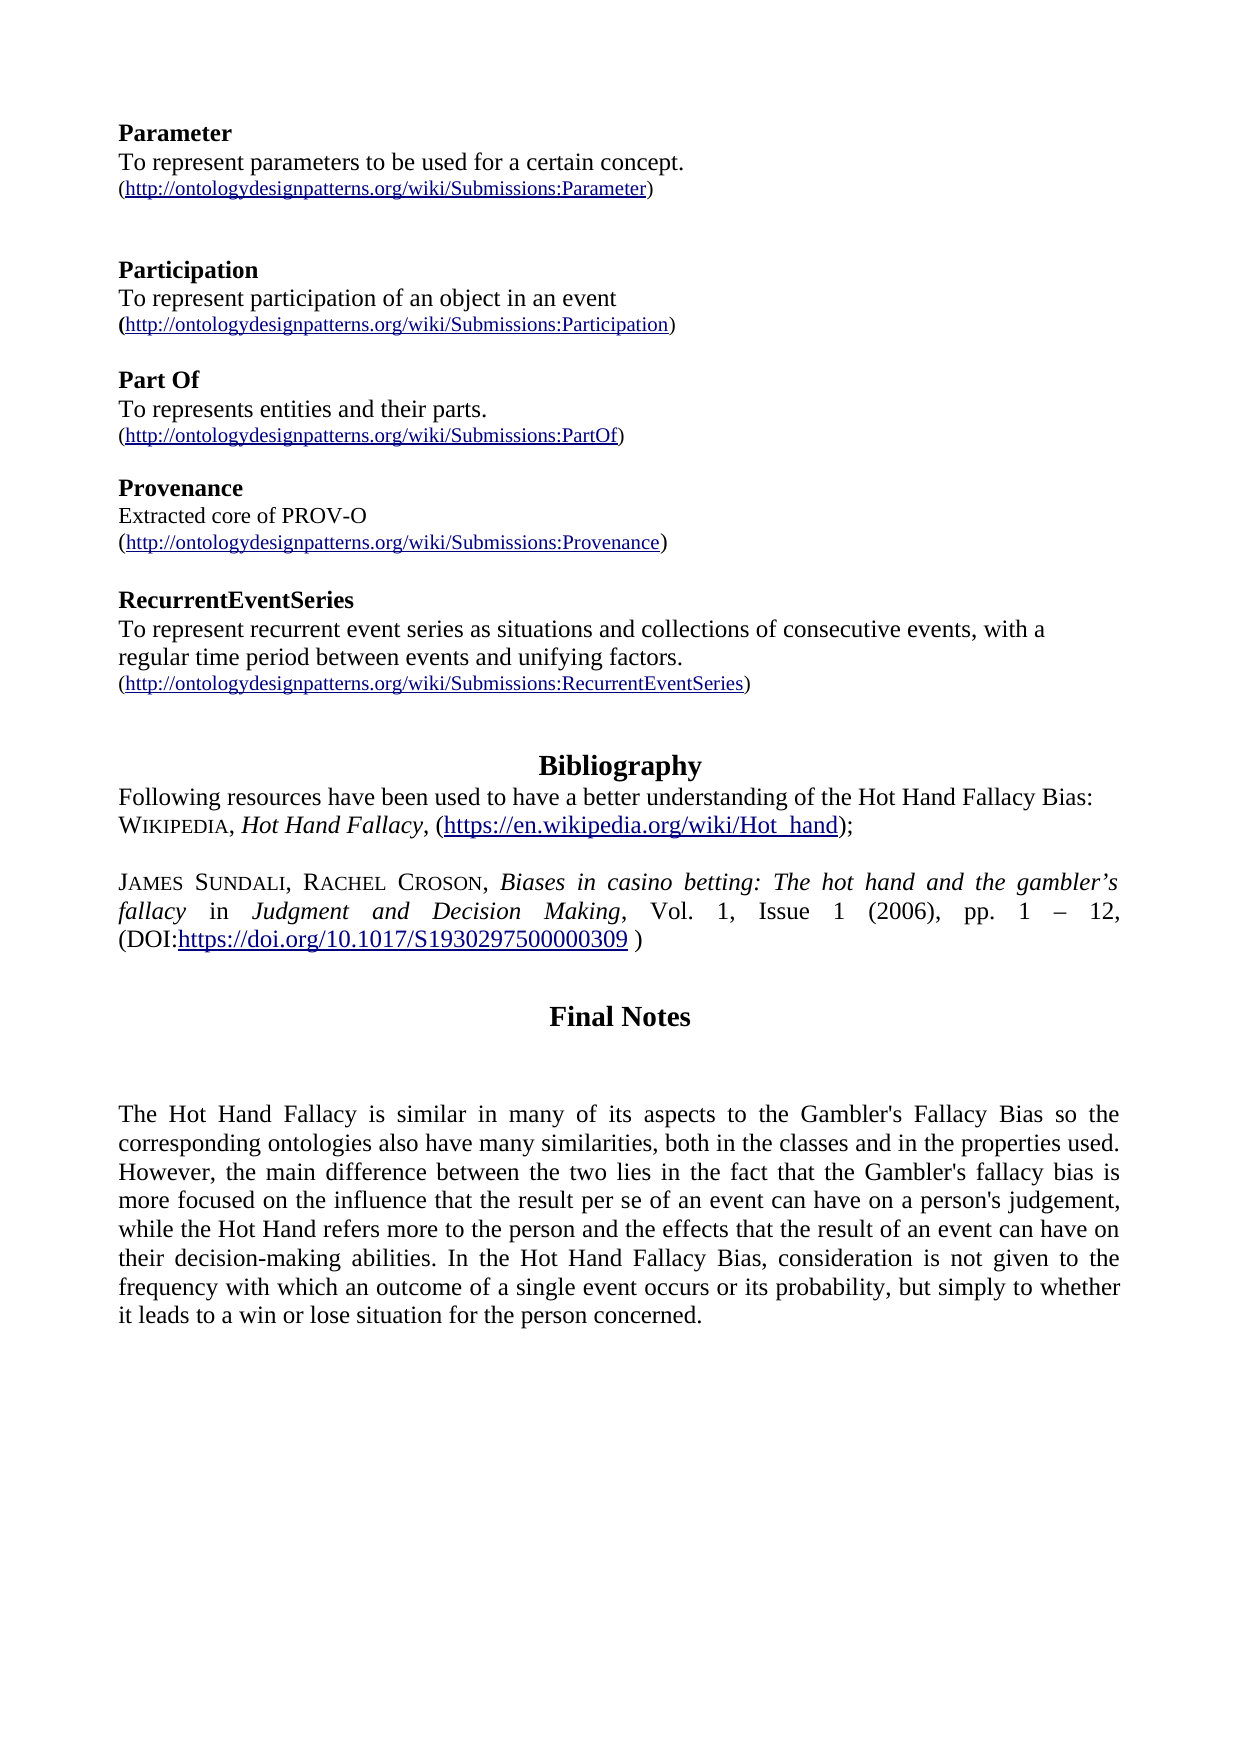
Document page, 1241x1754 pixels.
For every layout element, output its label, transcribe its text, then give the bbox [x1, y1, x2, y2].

text To represents entities and their parts. [118, 394, 1122, 423]
text Participation [118, 255, 1122, 283]
text Part Of [118, 365, 1122, 394]
text RecurrentEventSeries [118, 585, 1122, 614]
text Bibliography [118, 748, 1122, 782]
text To represent parameters to be used for a certain concept. [118, 147, 1122, 176]
text To represent recurrent event series as situations and collections of consecutive events, with a regular time period between events and unifying factors. (http://ontologydesignpatterns.org/wiki/Submissions:RecurrentEventSeries) [118, 614, 1122, 695]
text The Hot Hand Fallacy is similar in many of its aspects to the Gambler's Fallacy Bias so the corresponding ontologies also have many similarities, both in the classes and in the properties used. However, the main difference between the two lies in the fact that the Gambler's fallacy bias is more focused on the influence that the result per se of an event can have on a person's judgement, while the Hot Hand refers more to the person and the effects that the result of an event can have on their decision-making abilities. In the Hot Hand Fallacy Bias, consideration is not given to the frequency with which an outcome of a single event occurs or its probability, but simply to whether it leads to a win or lose situation for the person concerned. [118, 1099, 1122, 1329]
text Parameter [118, 118, 1122, 147]
text Wikipedia, Hot Hand Fallacy, (https://en.wikipedia.org/wiki/Hot_hand); [118, 810, 1122, 839]
text Extracted core of PROV-O [118, 502, 1122, 528]
text James Sundali, Rachel Croson, Biases in casino betting: The hot hand and the gambler’s fallacy in Judgment and Decision Making, Vol. 1, Issue 1 (2006), pp. 1 – 12, (DOI:https://doi.org/10.1017/S1930297500000309 ) [118, 867, 1122, 953]
text (http://ontologydesignpatterns.org/wiki/Submissions:Participation) [118, 312, 1122, 336]
text Provenance [118, 473, 1122, 502]
text Following resources have been used to have a better understanding of the Hot Hand Fallacy Bias: [118, 782, 1122, 810]
text (http://ontologydesignpatterns.org/wiki/Submissions:PartOf) [118, 423, 1122, 447]
text (http://ontologydesignpatterns.org/wiki/Submissions:Provenance) [118, 528, 1122, 554]
text Final Notes [118, 999, 1122, 1032]
text To represent participation of an object in an event [118, 283, 1122, 312]
text (http://ontologydesignpatterns.org/wiki/Submissions:Parameter) [118, 176, 1122, 200]
